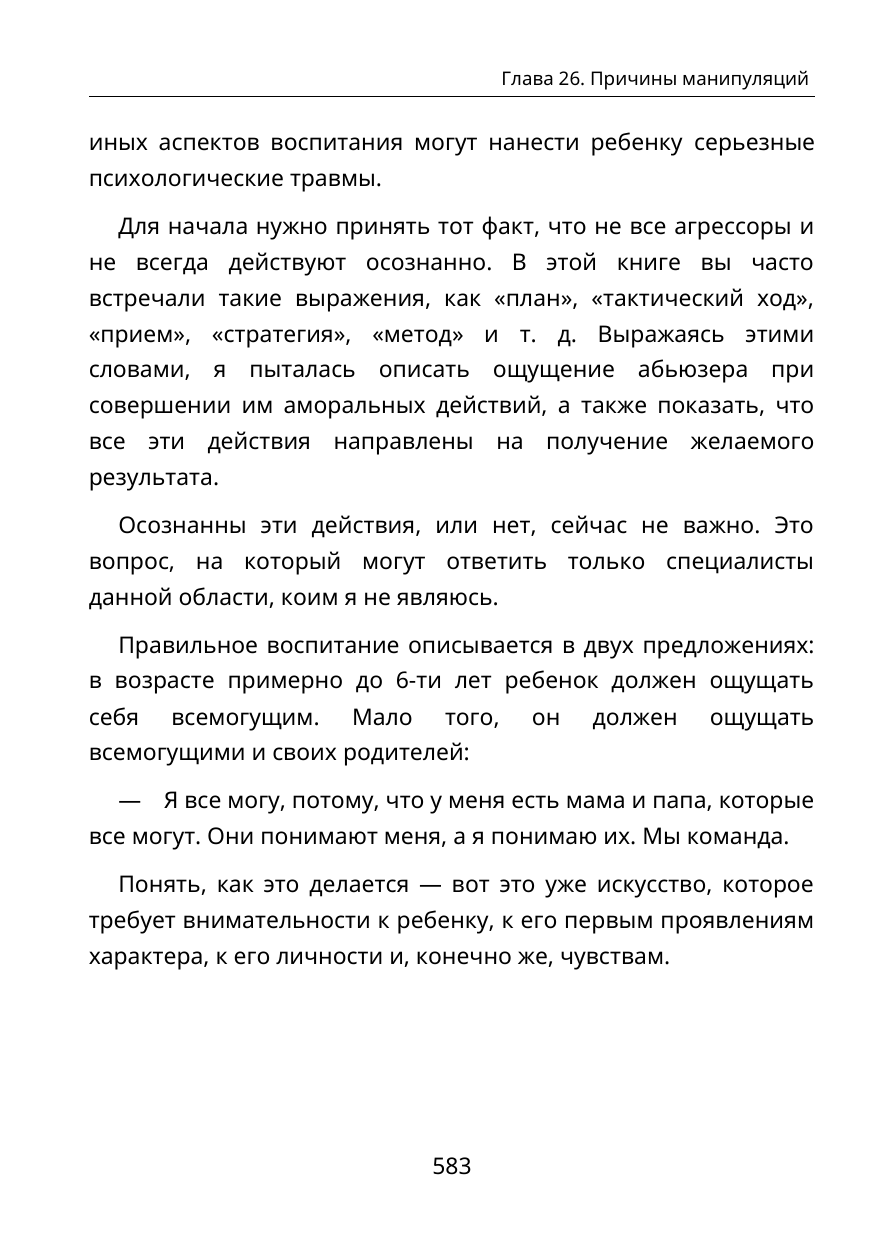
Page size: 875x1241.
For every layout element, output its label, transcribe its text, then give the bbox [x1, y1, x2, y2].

text Понять, как это делается — вот это уже искусство, которое требует внимательности к ребенку, к его первым проявлениям характера, к его личности и, конечно же, чувствам. [88, 868, 815, 971]
text иных аспектов воспитания могут нанести ребенку серьезные психологические травмы. [88, 126, 815, 193]
text Осознанны эти действия, или нет, сейчас не важно. Это вопрос, на который могут ответить только специалисты данной области, коим я не являюсь. [88, 509, 815, 612]
text Правильное воспитание описывается в двух предложениях: в возрасте примерно до 6-ти лет ребенок должен ощущать себя всемогущим. Мало того, он должен ощущать всемогущими и своих родителей: [88, 628, 815, 768]
text Для начала нужно принять тот факт, что не все агрессоры и не всегда действуют осознанно. В этой книге вы часто встречали такие выражения, как «план», «тактический ход», «прием», «стратегия», «метод» и т. д. Выражаясь этими словами, я пыталась описать ощущение абьюзера при совершении им аморальных действий, а также показать, что все эти действия направлены на получение желаемого результата. [88, 210, 815, 492]
list Я все могу, потому, что у меня есть мама и папа, которые все могут. Они понимают меня, а я понимаю их. Мы команда. [88, 784, 815, 851]
